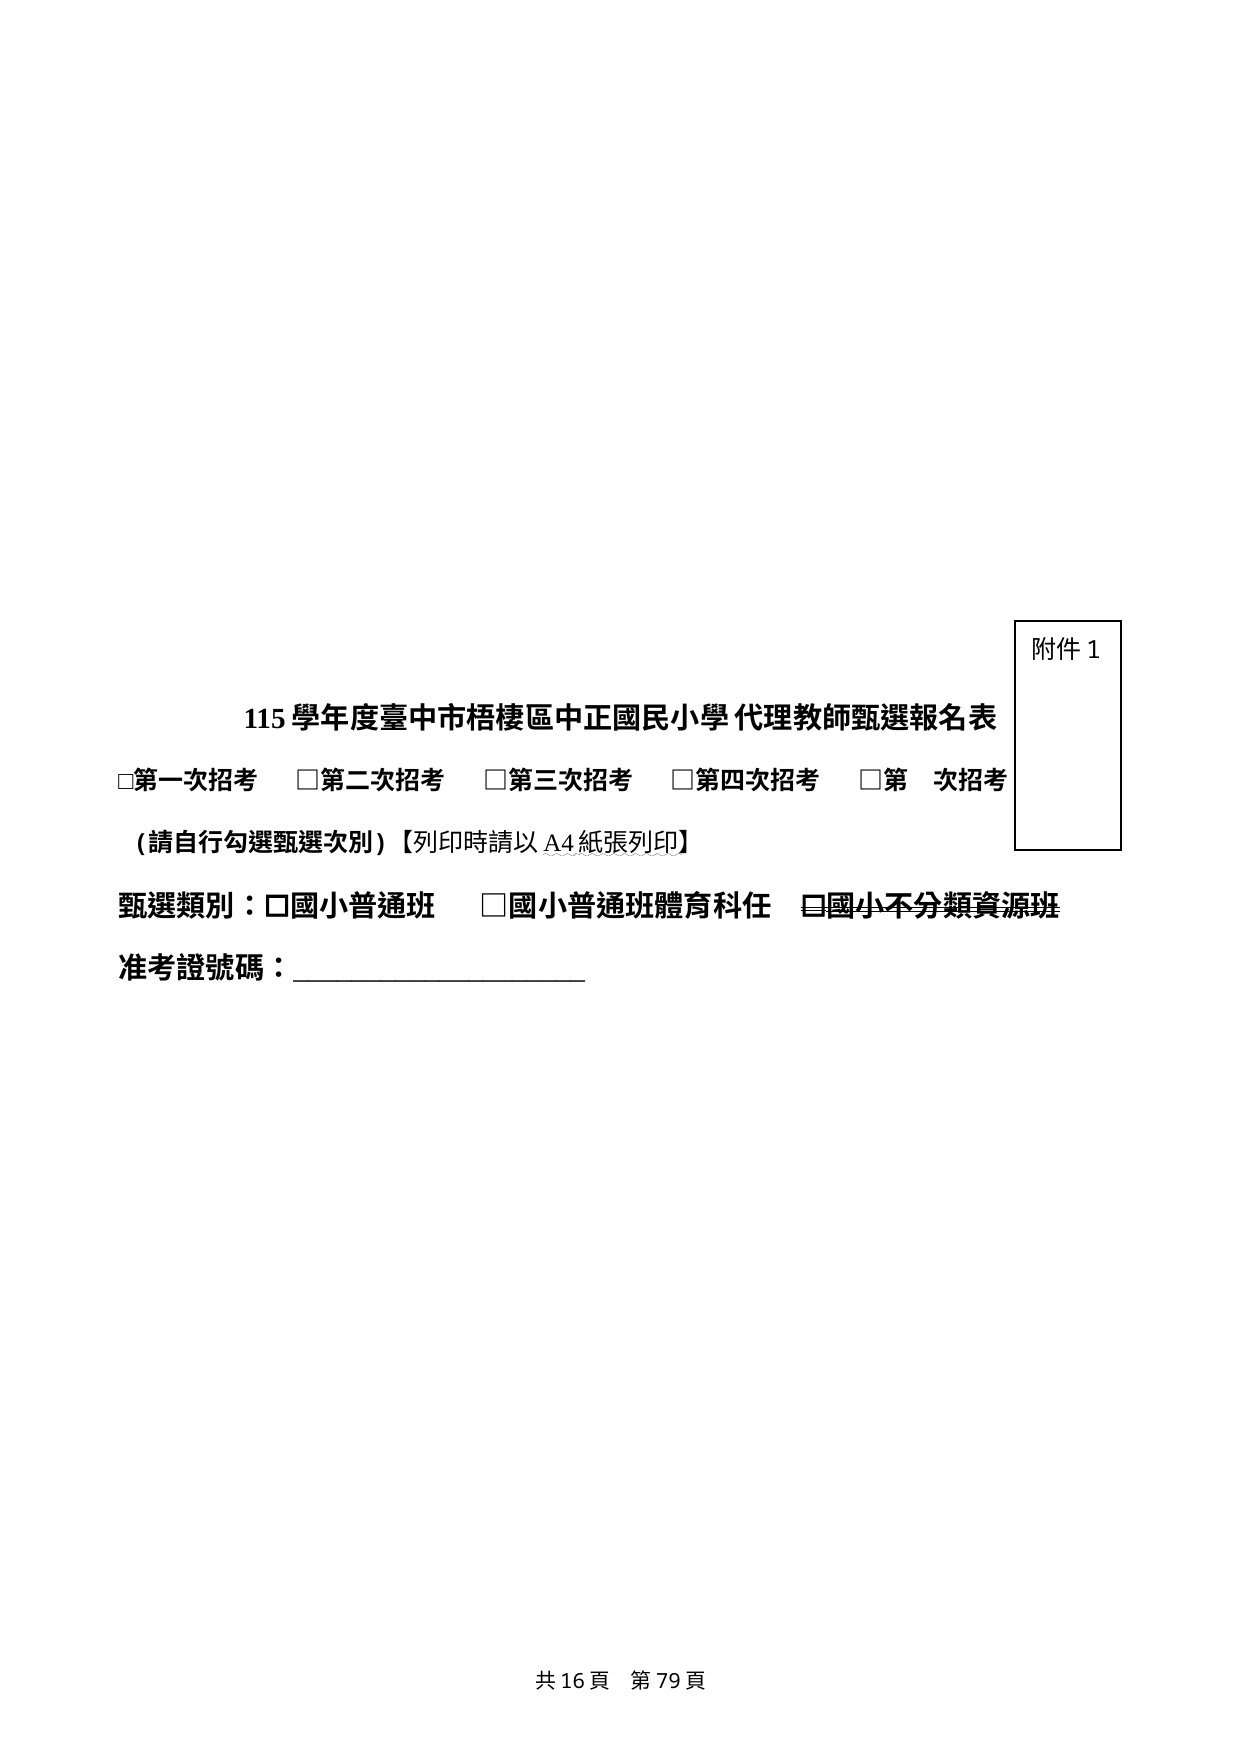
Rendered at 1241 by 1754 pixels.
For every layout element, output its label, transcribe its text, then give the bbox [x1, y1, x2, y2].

text 附件1 [1031, 629, 1106, 666]
text 115學年度臺中市梧棲區中正國民小學 代理教師甄選報名表 [118, 674, 1014, 737]
text [1016, 622, 1120, 849]
text (請自行勾選甄選次別)【列印時請以A4紙張列印】 [118, 799, 1122, 862]
text 甄選類別：國小普通班 □國小普通班體育科任 國小不分類資源班 [118, 862, 1122, 924]
text □第一次招考 □第二次招考 □第三次招考 □第四次招考 □第 次招考 [118, 737, 1014, 799]
text 准考證號碼：____________________ [118, 924, 1122, 987]
